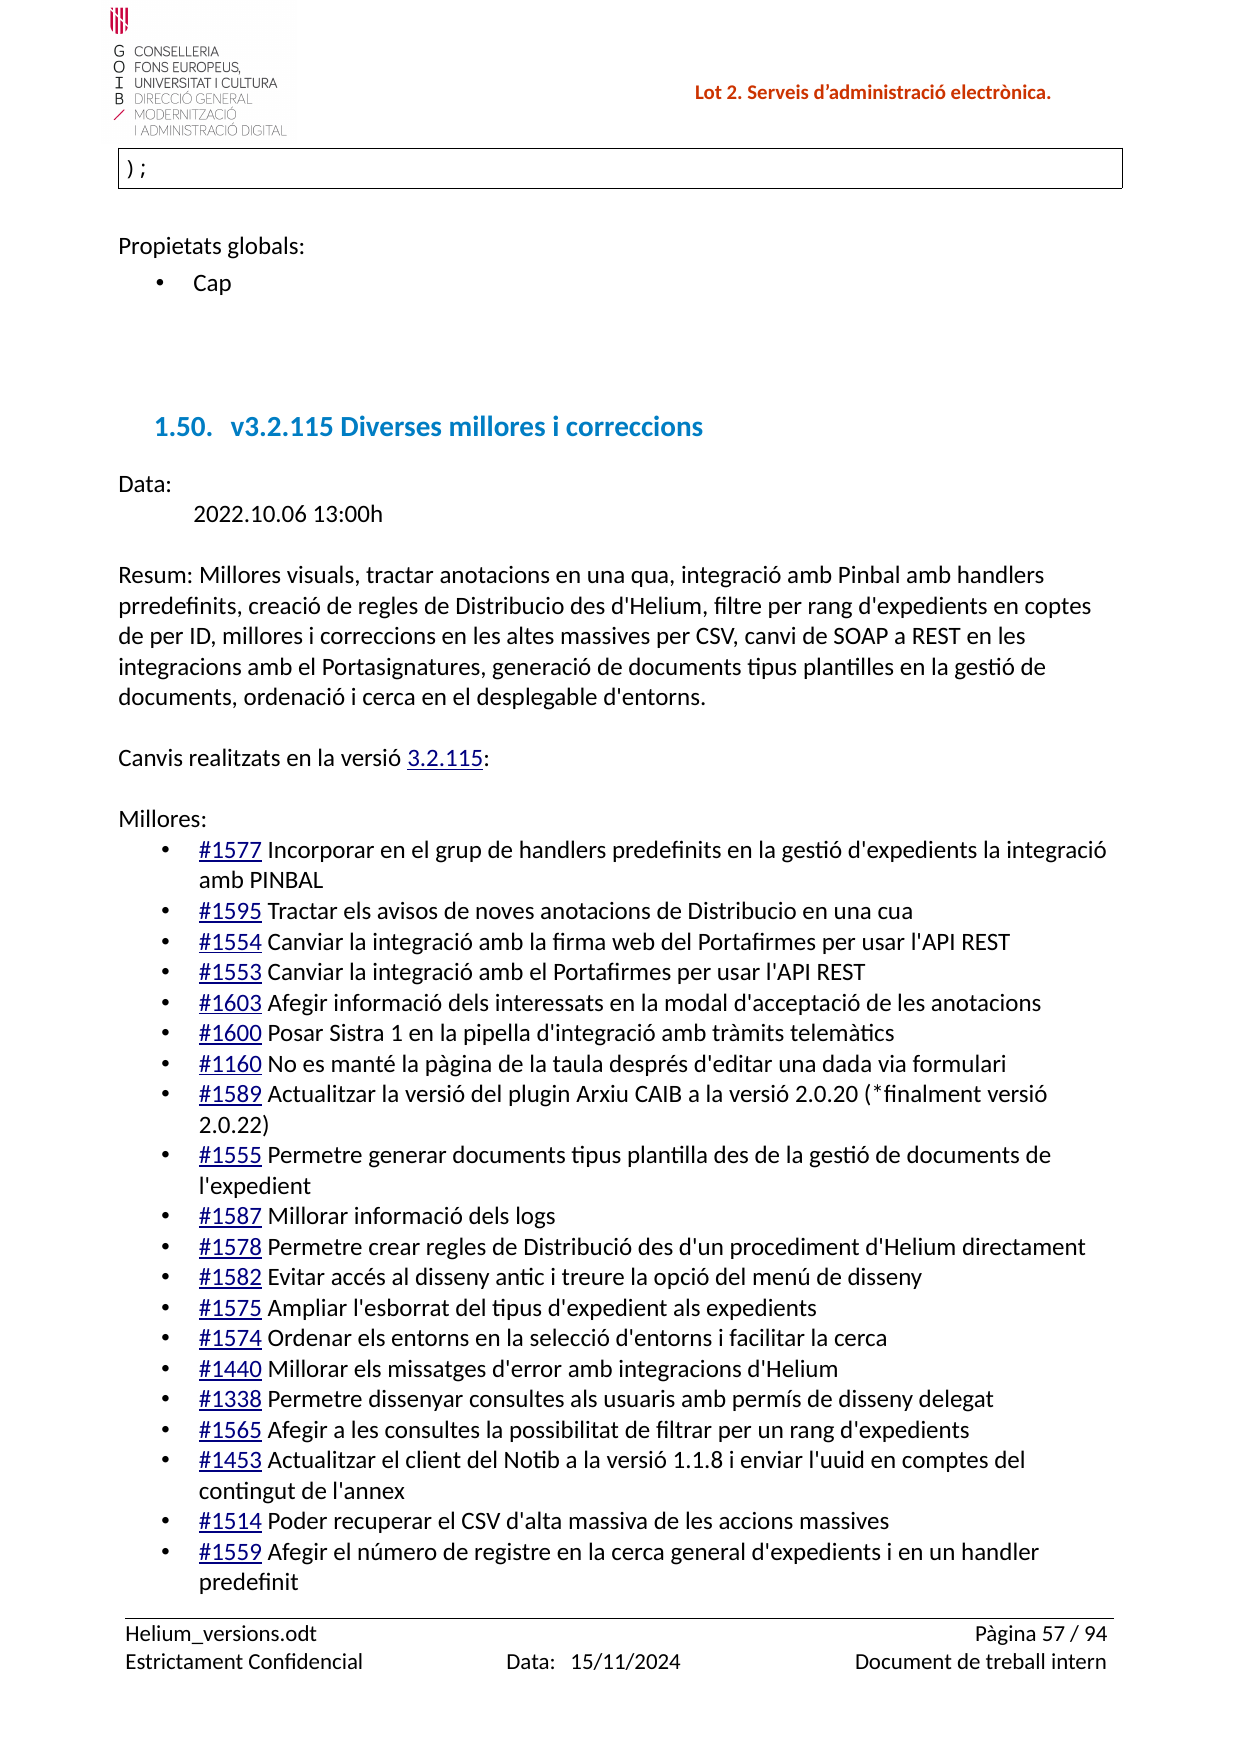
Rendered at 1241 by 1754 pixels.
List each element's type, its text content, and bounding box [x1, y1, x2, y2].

picture [100, 0, 297, 144]
list #1555 Permetre generar documents tipus plantilla des de la gestió de documents de l'expedient [161, 1139, 1122, 1200]
text Propietats globals: [118, 230, 1122, 261]
list #1554 Canviar la integració amb la firma web del Portafirmes per usar l'API REST [161, 926, 1122, 956]
list #1595 Tractar els avisos de noves anotacions de Distribucio en una cua [161, 895, 1122, 926]
list #1578 Permetre crear regles de Distribució des d'un procediment d'Helium directament [161, 1231, 1122, 1261]
list #1589 Actualitzar la versió del plugin Arxiu CAIB a la versió 2.0.20 (*finalment versió 2.0.22) [161, 1078, 1122, 1139]
list #1338 Permetre dissenyar consultes als usuaris amb permís de disseny delegat [161, 1383, 1122, 1414]
list #1440 Millorar els missatges d'error amb integracions d'Helium [161, 1353, 1122, 1383]
list #1574 Ordenar els entorns en la selecció d'entorns i facilitar la cerca [161, 1322, 1122, 1353]
list #1553 Canviar la integració amb el Portafirmes per usar l'API REST [161, 956, 1122, 987]
list #1514 Poder recuperar el CSV d'alta massiva de les accions massives [161, 1506, 1122, 1536]
list #1575 Ampliar l'esborrat del tipus d'expedient als expedients [161, 1292, 1122, 1322]
list #1565 Afegir a les consultes la possibilitat de filtrar per un rang d'expedients [161, 1414, 1122, 1444]
list #1160 No es manté la pàgina de la taula després d'editar una dada via formulari [161, 1048, 1122, 1078]
list Cap [156, 267, 1122, 297]
text Millores: [118, 803, 1122, 834]
list #1600 Posar Sistra 1 en la pipella d'integració amb tràmits telemàtics [161, 1017, 1122, 1048]
subtitle v3.2.115 Diverses millores i correccions [153, 408, 1122, 444]
list #1577 Incorporar en el grup de handlers predefinits en la gestió d'expedients la integració amb PINBAL [161, 834, 1122, 895]
list #1603 Afegir informació dels interessats en la modal d'acceptació de les anotacions [161, 987, 1122, 1017]
list #1587 Millorar informació dels logs [161, 1200, 1122, 1231]
text Data: [118, 468, 1122, 498]
text Resum: Millores visuals, tractar anotacions en una qua, integració amb Pinbal amb handlers prredefinits, creació de regles de Distribucio des d'Helium, filtre per rang d'expedients en coptes de per ID, millores i correccions en les altes massives per CSV, canvi de SOAP a REST en les integracions amb el Portasignatures, generació de documents tipus plantilles en la gestió de documents, ordenació i cerca en el desplegable d'entorns. [118, 559, 1122, 712]
list #1559 Afegir el número de registre en la cerca general d'expedients i en un handler predefinit [161, 1536, 1122, 1597]
table_header ); [119, 149, 1122, 188]
list #1453 Actualitzar el client del Notib a la versió 1.1.8 i enviar l'uuid en comptes del contingut de l'annex [161, 1444, 1122, 1506]
list #1582 Evitar accés al disseny antic i treure la opció del menú de disseny [161, 1261, 1122, 1292]
text 2022.10.06 13:00h [118, 498, 1122, 529]
text Canvis realitzats en la versió 3.2.115: [118, 742, 1122, 773]
